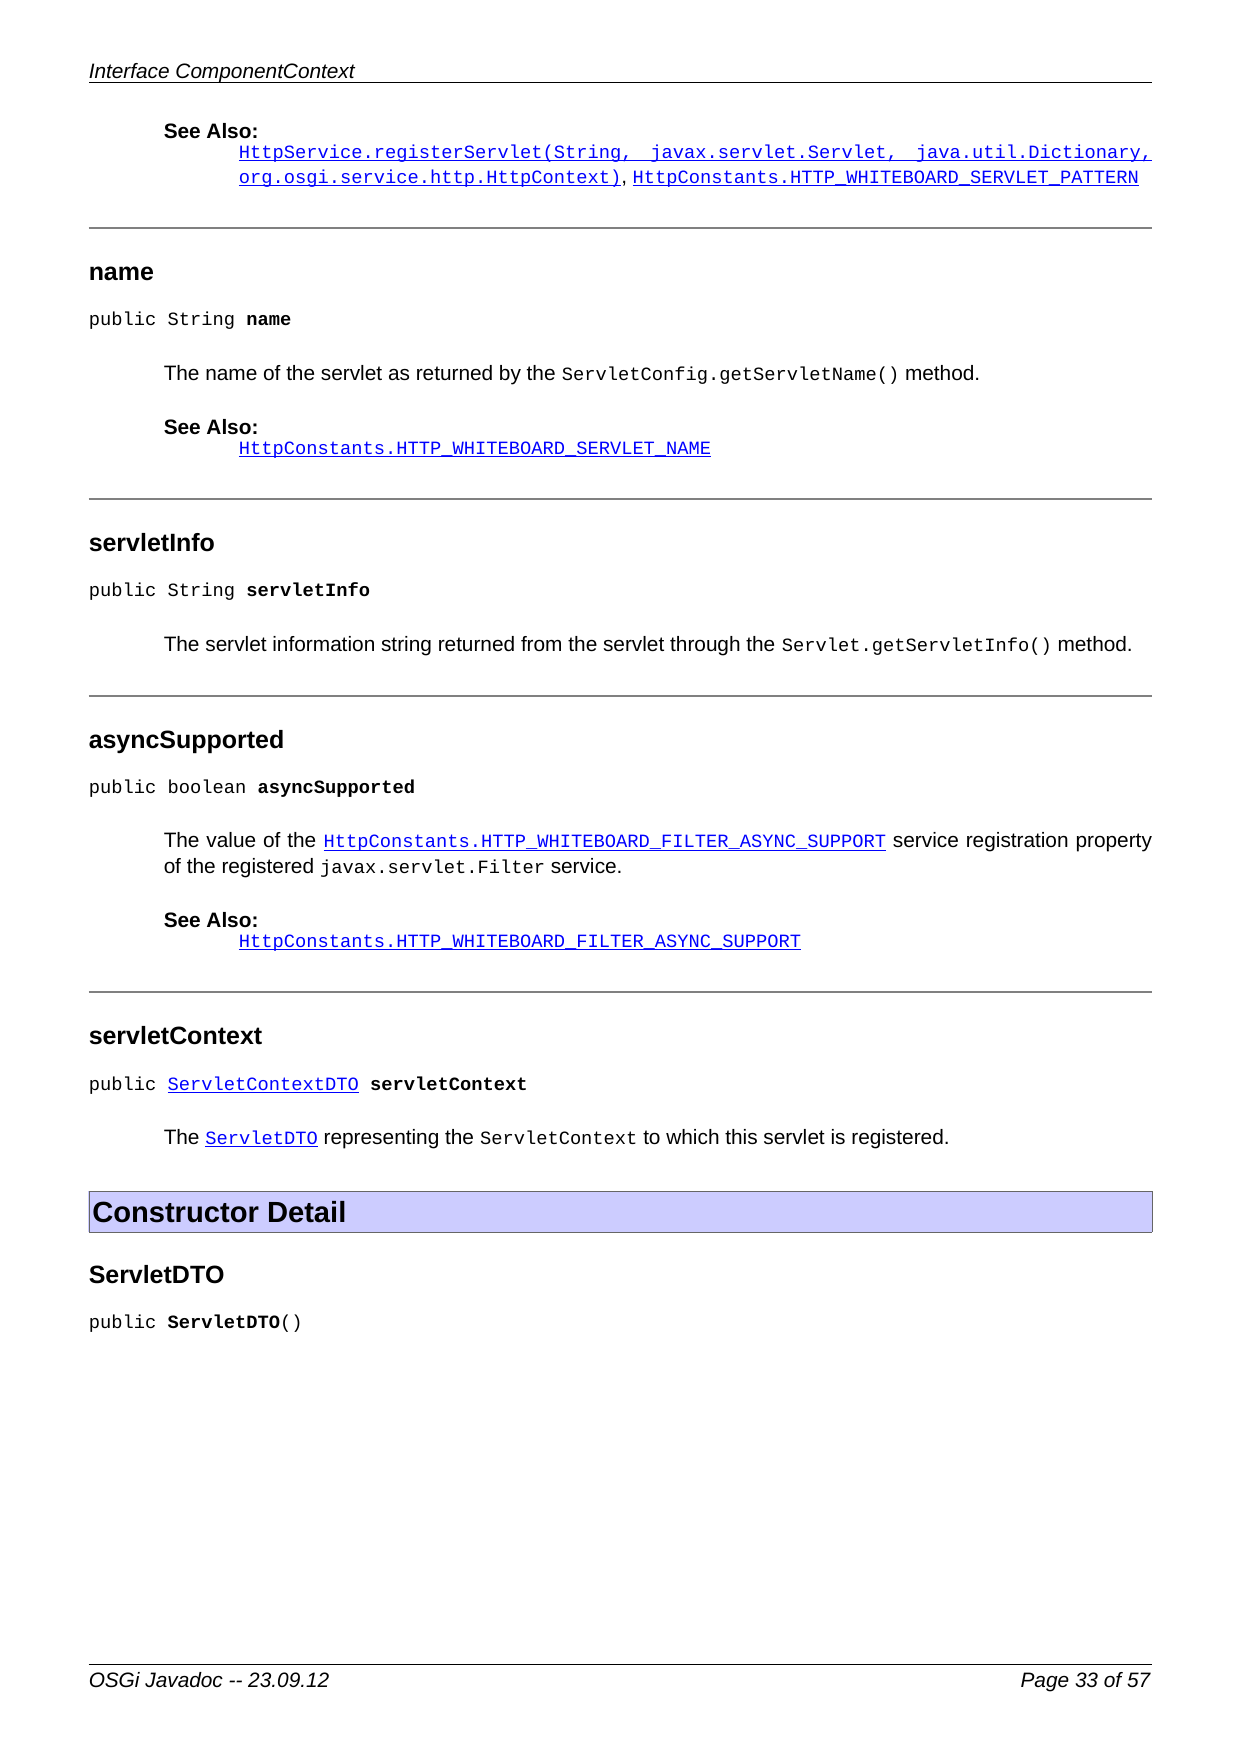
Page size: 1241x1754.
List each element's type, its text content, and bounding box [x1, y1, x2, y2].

subtitle name [88, 257, 1152, 286]
subtitle asyncSupported [88, 725, 1152, 754]
text The name of the servlet as returned by the ServletConfig.getServletName() method. [163, 360, 1152, 386]
text See Also: [163, 415, 1152, 439]
text public ServletDTO() [88, 1313, 1152, 1334]
text public boolean asyncSupported [88, 778, 1152, 799]
text The servlet information string returned from the servlet through the Servlet.getServletInfo() method. [163, 632, 1152, 657]
subtitle Constructor Detail [90, 1192, 1152, 1232]
text See Also: [163, 118, 1152, 142]
text The value of the HttpConstants.HTTP_WHITEBOARD_FILTER_ASYNC_SUPPORT service registration property of the registered javax.servlet.Filter service. [163, 828, 1152, 879]
subtitle servletContext [88, 1021, 1152, 1050]
subtitle servletInfo [88, 528, 1152, 557]
subtitle ServletDTO [88, 1260, 1152, 1289]
text org.osgi.service.http.HttpContext), HttpConstants.HTTP_WHITEBOARD_SERVLET_PATTERN [238, 161, 1152, 189]
text public String name [88, 310, 1152, 331]
text HttpConstants.HTTP_WHITEBOARD_SERVLET_NAME [238, 439, 1152, 460]
text HttpService.registerServlet(String, javax.servlet.Servlet, java.util.Dictionary, [238, 142, 1152, 160]
text public String servletInfo [88, 581, 1152, 602]
text See Also: [163, 908, 1152, 932]
text The ServletDTO representing the ServletContext to which this servlet is registered. [163, 1125, 1152, 1150]
text public ServletContextDTO servletContext [88, 1074, 1152, 1096]
text HttpConstants.HTTP_WHITEBOARD_FILTER_ASYNC_SUPPORT [238, 932, 1152, 953]
